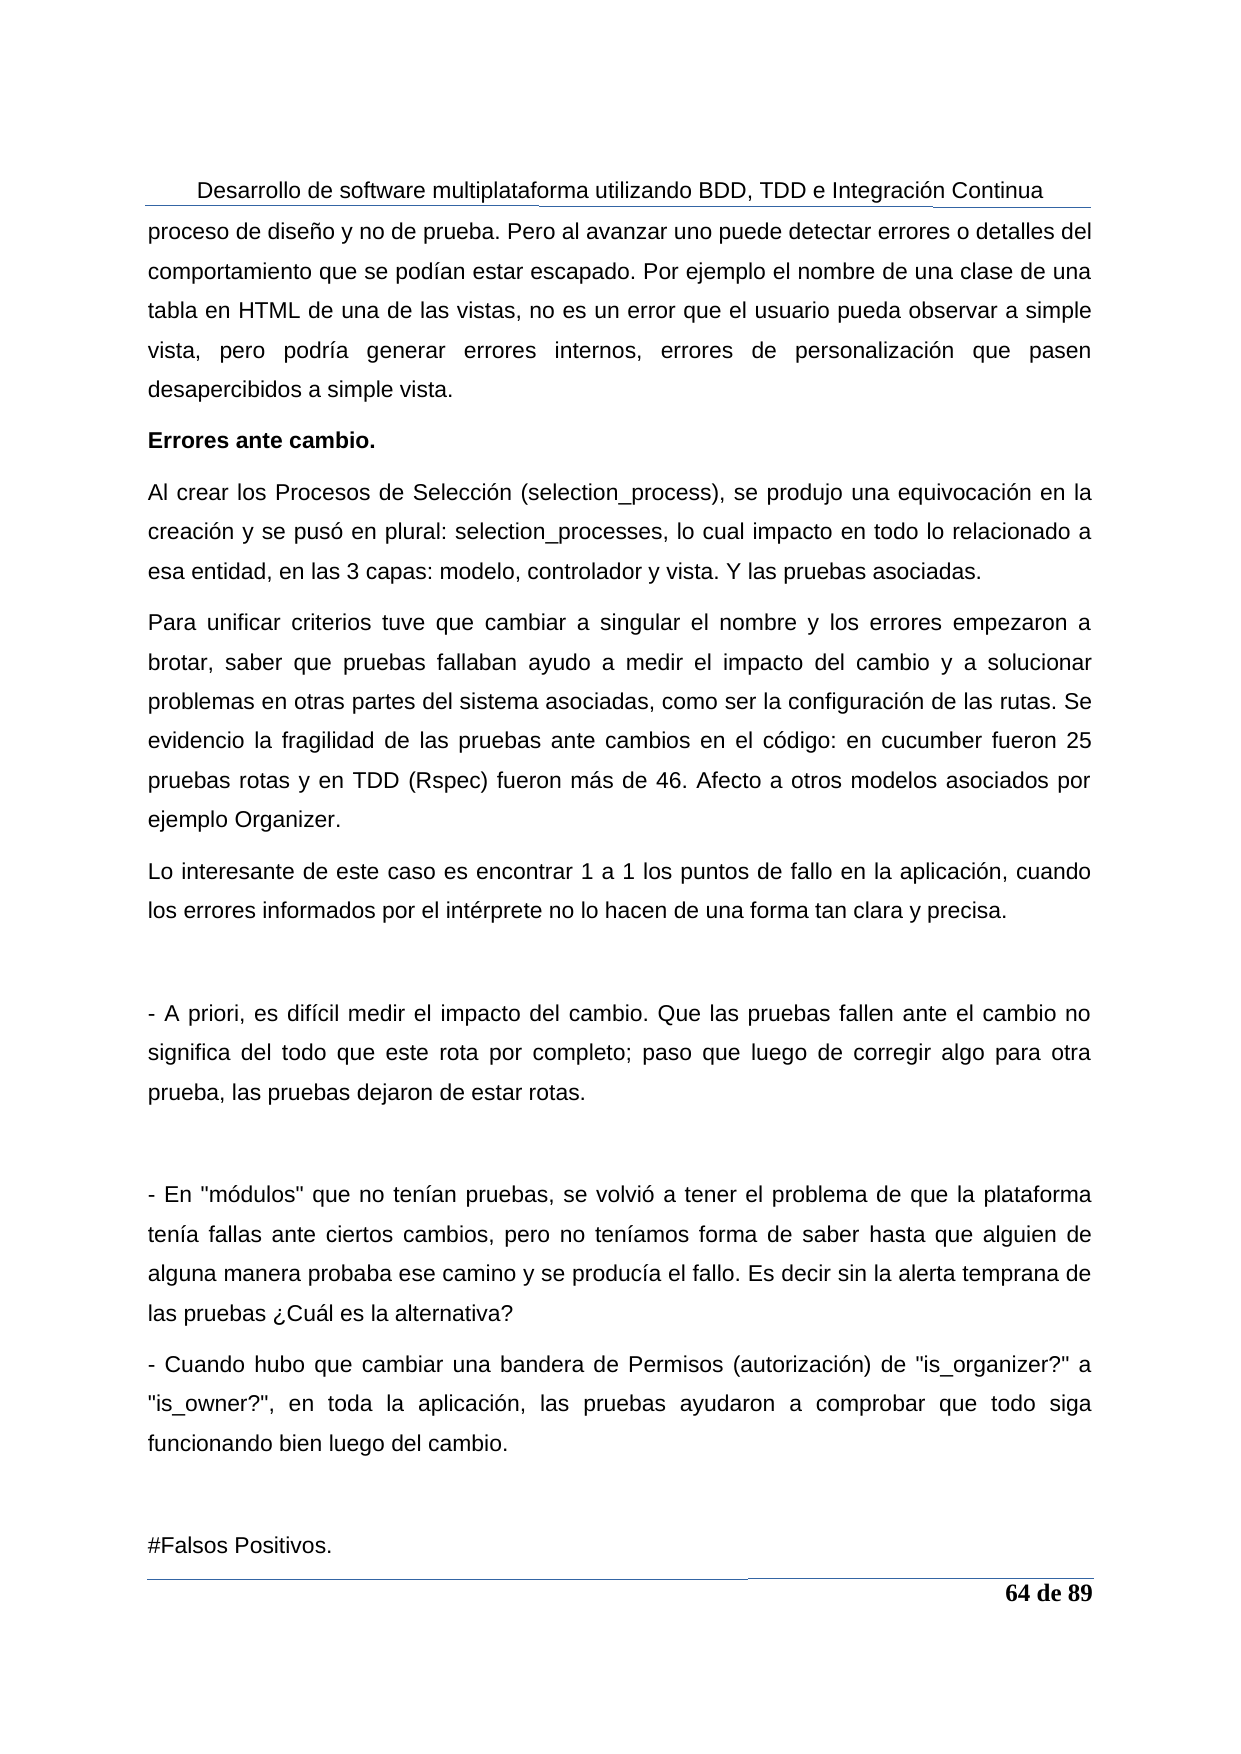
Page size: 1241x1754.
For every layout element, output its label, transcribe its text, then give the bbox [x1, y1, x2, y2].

text Errores ante cambio. [148, 427, 1093, 454]
text - Cuando hubo que cambiar una bandera de Permisos (autorización) de "is_organizer?" a "is_owner?", en toda la aplicación, las pruebas ayudaron a comprobar que todo siga funcionando bien luego del cambio. [148, 1351, 1093, 1456]
text proceso de diseño y no de prueba. Pero al avanzar uno puede detectar errores o detalles del comportamiento que se podían estar escapado. Por ejemplo el nombre de una clase de una tabla en HTML de una de las vistas, no es un error que el usuario pueda observar a simple vista, pero podría generar errores internos, errores de personalización que pasen desapercibidos a simple vista. [148, 218, 1093, 403]
text Para unificar criterios tuve que cambiar a singular el nombre y los errores empezaron a brotar, saber que pruebas fallaban ayudo a medir el impacto del cambio y a solucionar problemas en otras partes del sistema asociadas, como ser la configuración de las rutas. Se evidencio la fragilidad de las pruebas ante cambios en el código: en cucumber fueron 25 pruebas rotas y en TDD (Rspec) fueron más de 46. Afecto a otros modelos asociados por ejemplo Organizer. [148, 609, 1093, 833]
text - A priori, es difícil medir el impacto del cambio. Que las pruebas fallen ante el cambio no significa del todo que este rota por completo; paso que luego de corregir algo para otra prueba, las pruebas dejaron de estar rotas. [148, 999, 1093, 1105]
text #Falsos Positivos. [148, 1532, 1093, 1558]
text Al crear los Procesos de Selección (selection_process), se produjo una equivocación en la creación y se pusó en plural: selection_processes, lo cual impacto en todo lo relacionado a esa entidad, en las 3 capas: modelo, controlador y vista. Y las pruebas asociadas. [148, 479, 1093, 584]
text Lo interesante de este caso es encontrar 1 a 1 los puntos de fallo en la aplicación, cuando los errores informados por el intérprete no lo hacen de una forma tan clara y precisa. [148, 858, 1093, 923]
text - En "módulos" que no tenían pruebas, se volvió a tener el problema de que la plataforma tenía fallas ante ciertos cambios, pero no teníamos forma de saber hasta que alguien de alguna manera probaba ese camino y se producía el fallo. Es decir sin la alerta temprana de las pruebas ¿Cuál es la alternativa? [148, 1181, 1093, 1326]
